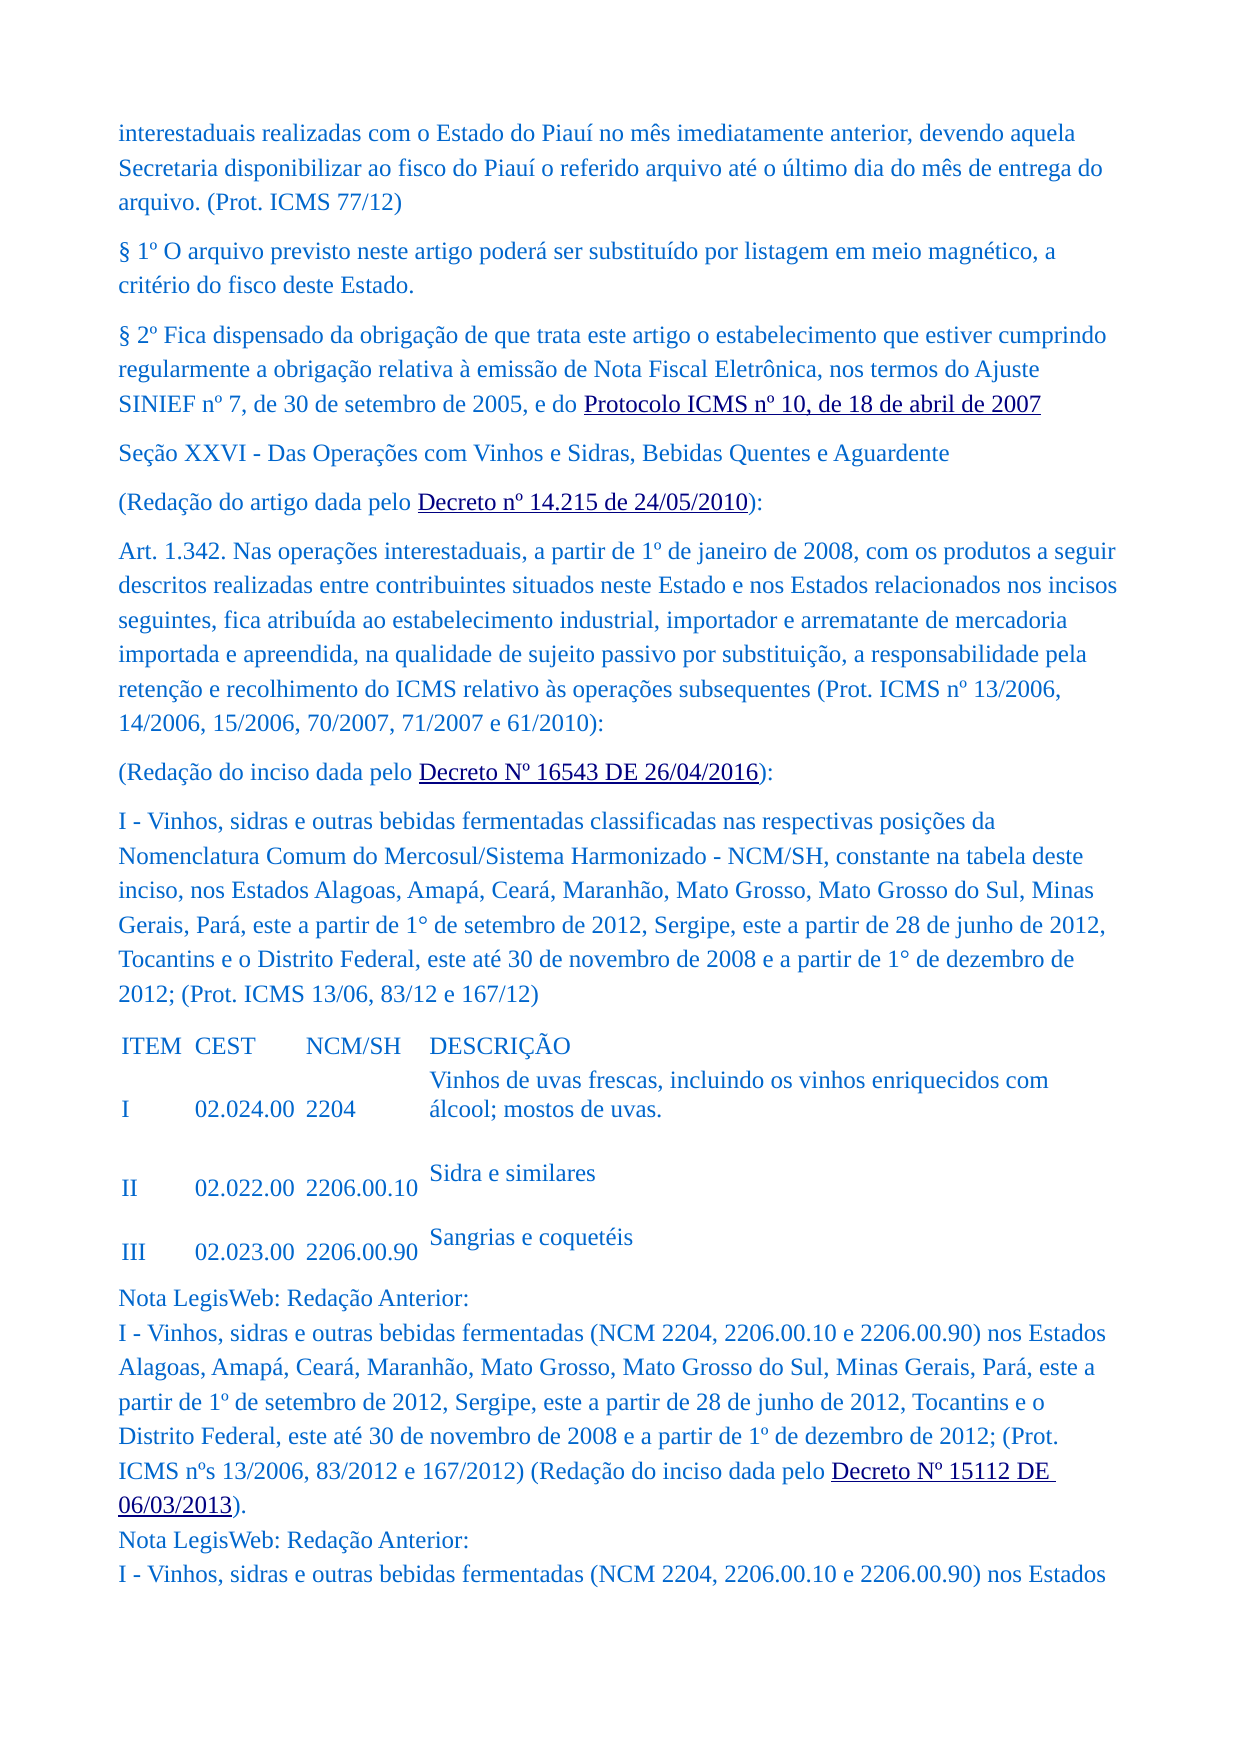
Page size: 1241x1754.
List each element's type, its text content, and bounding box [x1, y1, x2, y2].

text interestaduais realizadas com o Estado do Piauí no mês imediatamente anterior, devendo aquela Secretaria disponibilizar ao fisco do Piauí o referido arquivo até o último dia do mês de entrega do arquivo. (Prot. ICMS 77/12) [118, 118, 1122, 216]
text I - Vinhos, sidras e outras bebidas fermentadas classificadas nas respectivas posições da Nomenclatura Comum do Mercosul/Sistema Harmonizado - NCM/SH, constante na tabela deste inciso, nos Estados Alagoas, Amapá, Ceará, Maranhão, Mato Grosso, Mato Grosso do Sul, Minas Gerais, Pará, este a partir de 1° de setembro de 2012, Sergipe, este a partir de 28 de junho de 2012, Tocantins e o Distrito Federal, este até 30 de novembro de 2008 e a partir de 1° de dezembro de 2012; (Prot. ICMS 13/06, 83/12 e 167/12) [118, 806, 1122, 1007]
table_header ITEM [118, 1028, 192, 1062]
table_cell 02.023.00 [192, 1219, 303, 1283]
text § 1º O arquivo previsto neste artigo poderá ser substituído por listagem em meio magnético, a critério do fisco deste Estado. [118, 236, 1122, 299]
table_cell 2206.00.10 [303, 1155, 426, 1219]
table_cell II [118, 1155, 192, 1219]
table_cell 2206.00.90 [303, 1219, 426, 1283]
text Nota LegisWeb: Redação Anterior: I - Vinhos, sidras e outras bebidas fermentadas (NCM 2204, 2206.00.10 e 2206.00.90) nos Estados Alagoas, Amapá, Ceará, Maranhão, Mato Grosso, Mato Grosso do Sul, Minas Gerais, Pará, este a partir de 1º de setembro de 2012, Sergipe, este a partir de 28 de junho de 2012, Tocantins e o Distrito Federal, este até 30 de novembro de 2008 e a partir de 1º de dezembro de 2012; (Prot. ICMS nºs 13/2006, 83/2012 e 167/2012) (Redação do inciso dada pelo Decreto Nº 15112 DE 06/03/2013). [118, 1283, 1122, 1519]
table_cell Sidra e similares [426, 1155, 1122, 1219]
table_cell III [118, 1219, 192, 1283]
table_cell Sangrias e coquetéis [426, 1219, 1122, 1283]
text Art. 1.342. Nas operações interestaduais, a partir de 1º de janeiro de 2008, com os produtos a seguir descritos realizadas entre contribuintes situados neste Estado e nos Estados relacionados nos incisos seguintes, fica atribuída ao estabelecimento industrial, importador e arrematante de mercadoria importada e apreendida, na qualidade de sujeito passivo por substituição, a responsabilidade pela retenção e recolhimento do ICMS relativo às operações subsequentes (Prot. ICMS nº 13/2006, 14/2006, 15/2006, 70/2007, 71/2007 e 61/2010): [118, 536, 1122, 737]
table_cell 02.024.00 [192, 1063, 303, 1155]
text Seção XXVI - Das Operações com Vinhos e Sidras, Bebidas Quentes e Aguardente [118, 438, 1122, 466]
table_header NCM/SH [303, 1028, 426, 1062]
text (Redação do inciso dada pelo Decreto Nº 16543 DE 26/04/2016): [118, 757, 1122, 786]
text § 2º Fica dispensado da obrigação de que trata este artigo o estabelecimento que estiver cumprindo regularmente a obrigação relativa à emissão de Nota Fiscal Eletrônica, nos termos do Ajuste SINIEF nº 7, de 30 de setembro de 2005, e do Protocolo ICMS nº 10, de 18 de abril de 2007 [118, 320, 1122, 417]
table_header CEST [192, 1028, 303, 1062]
text (Redação do artigo dada pelo Decreto nº 14.215 de 24/05/2010): [118, 487, 1122, 516]
table_cell 02.022.00 [192, 1155, 303, 1219]
text Nota LegisWeb: Redação Anterior: I - Vinhos, sidras e outras bebidas fermentadas (NCM 2204, 2206.00.10 e 2206.00.90) nos Estados [118, 1525, 1122, 1588]
table_cell 2204 [303, 1063, 426, 1155]
table_cell I [118, 1063, 192, 1155]
table_cell Vinhos de uvas frescas, incluindo os vinhos enriquecidos com álcool; mostos de uvas. [426, 1063, 1122, 1155]
table_header DESCRIÇÃO [426, 1028, 1122, 1062]
